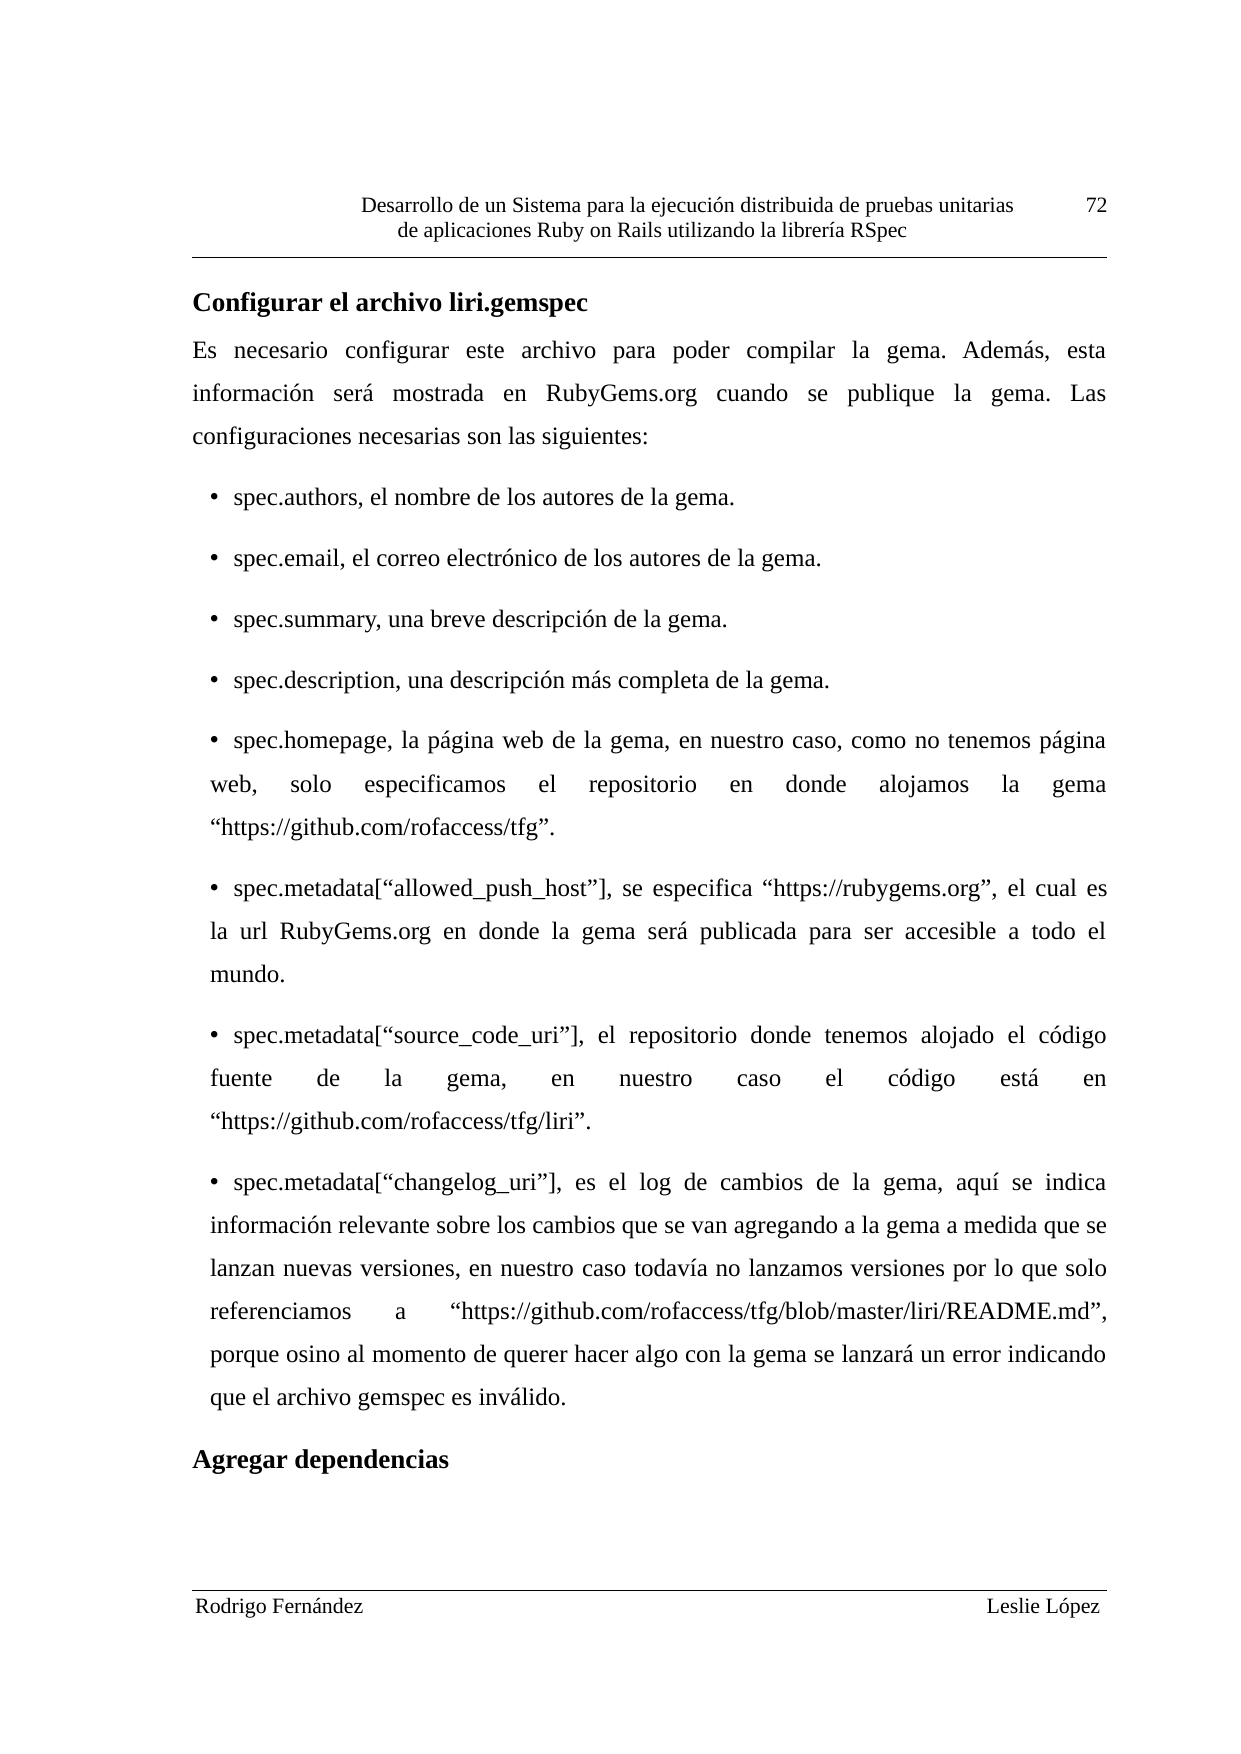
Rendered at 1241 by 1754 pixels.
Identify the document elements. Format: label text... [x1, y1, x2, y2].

text Agregar dependencias [192, 1443, 1107, 1474]
list spec.homepage, la página web de la gema, en nuestro caso, como no tenemos página web, solo especificamos el repositorio en donde alojamos la gema “https://github.com/rofaccess/tfg”. [210, 726, 1107, 841]
text Configurar el archivo liri.gemspec [192, 286, 1107, 317]
list spec.metadata[“changelog_uri”], es el log de cambios de la gema, aquí se indica información relevante sobre los cambios que se van agregando a la gema a medida que se lanzan nuevas versiones, en nuestro caso todavía no lanzamos versiones por lo que solo referenciamos a “https://github.com/rofaccess/tfg/blob/master/liri/README.md”, porque osino al momento de querer hacer algo con la gema se lanzará un error indicando que el archivo gemspec es inválido. [210, 1167, 1107, 1411]
text Es necesario configurar este archivo para poder compilar la gema. Además, esta información será mostrada en RubyGems.org cuando se publique la gema. Las configuraciones necesarias son las siguientes: [192, 335, 1107, 450]
list spec.summary, una breve descripción de la gema. [210, 604, 1107, 633]
list spec.metadata[“allowed_push_host”], se especifica “https://rubygems.org”, el cual es la url RubyGems.org en donde la gema será publicada para ser accesible a todo el mundo. [210, 873, 1107, 988]
list spec.metadata[“source_code_uri”], el repositorio donde tenemos alojado el código fuente de la gema, en nuestro caso el código está en “https://github.com/rofaccess/tfg/liri”. [210, 1020, 1107, 1135]
list spec.email, el correo electrónico de los autores de la gema. [210, 543, 1107, 572]
list spec.description, una descripción más completa de la gema. [210, 665, 1107, 693]
list spec.authors, el nombre de los autores de la gema. [210, 482, 1107, 511]
